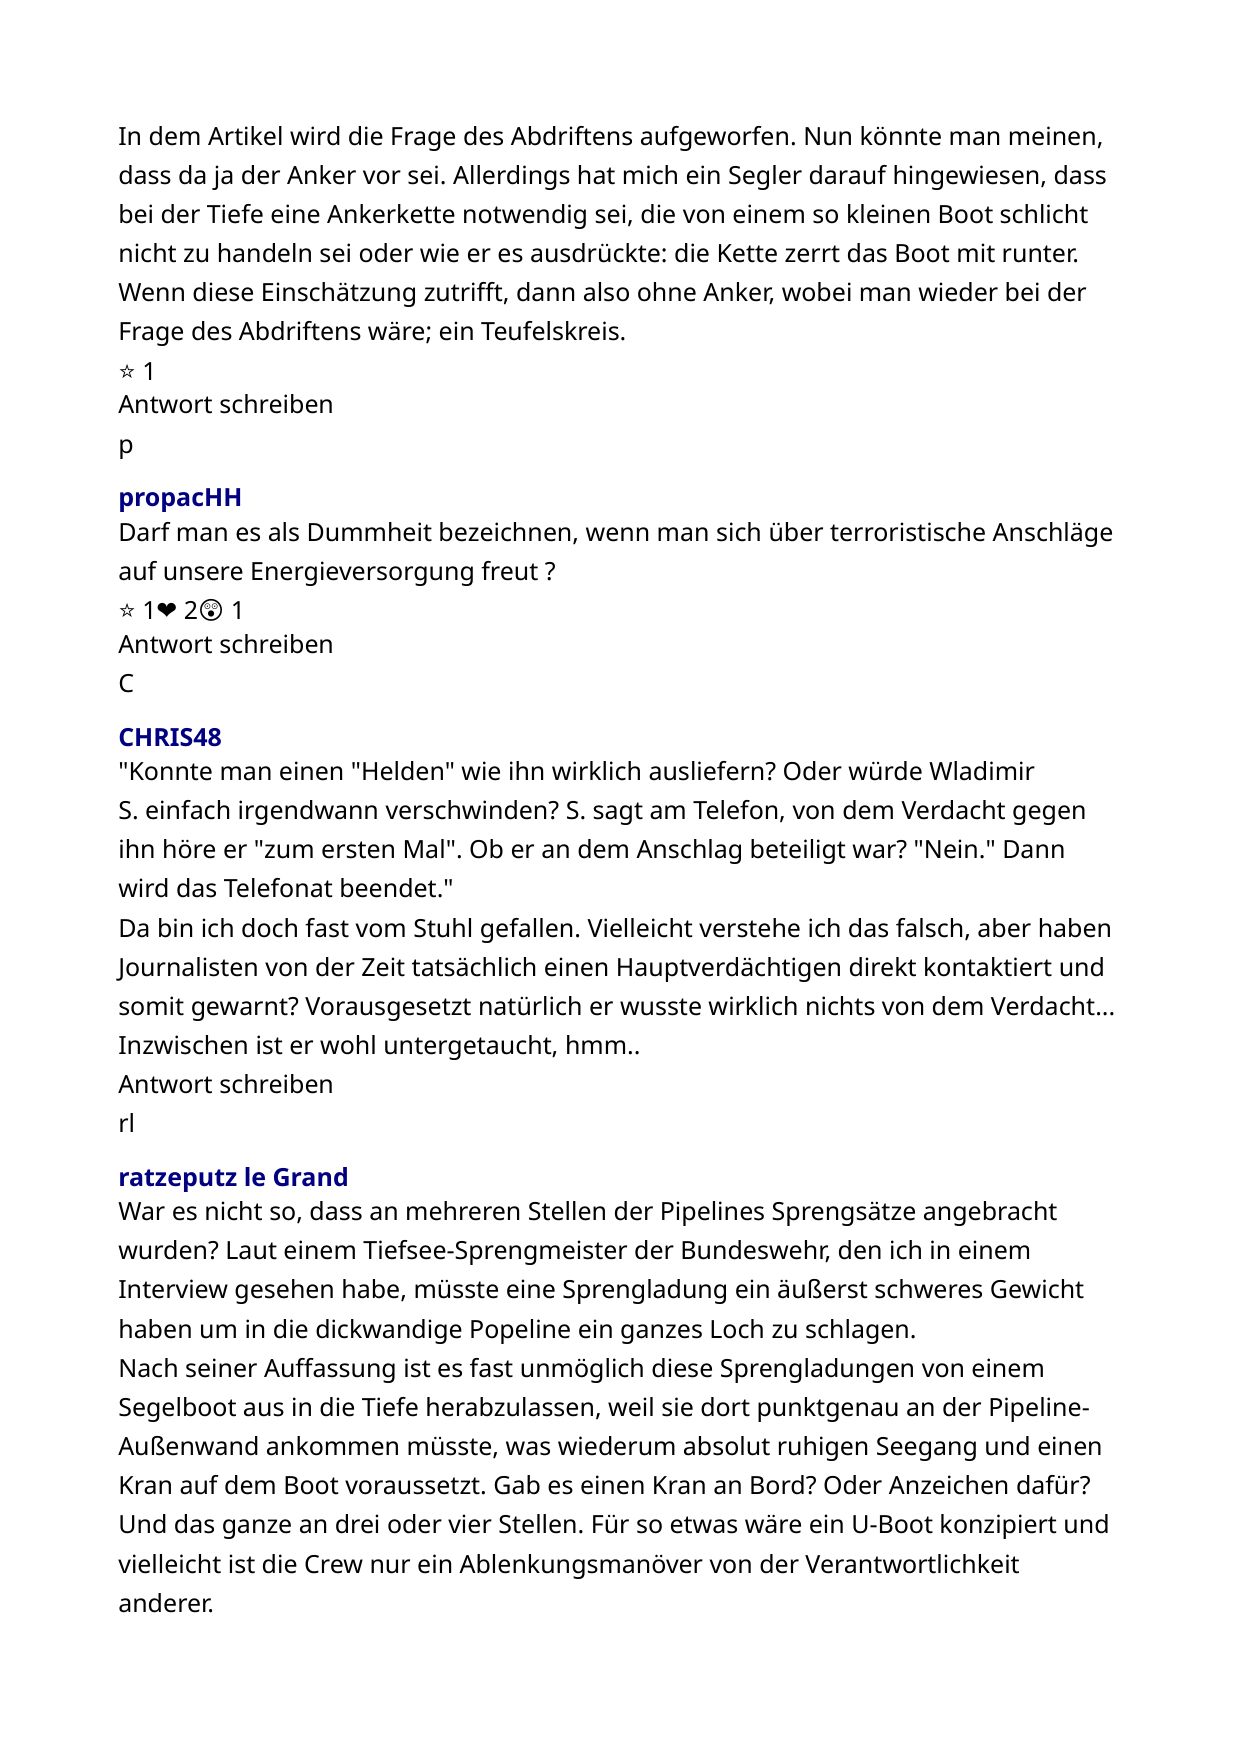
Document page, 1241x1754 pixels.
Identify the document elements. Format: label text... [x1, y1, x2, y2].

text Inzwischen ist er wohl untergetaucht, hmm.. [118, 1028, 1122, 1062]
subtitle ratzeputz le Grand [118, 1160, 1122, 1194]
text Antwort schreiben [118, 627, 1122, 661]
text In dem Artikel wird die Frage des Abdriftens aufgeworfen. Nun könnte man meinen, dass da ja der Anker vor sei. Allerdings hat mich ein Segler darauf hingewiesen, dass bei der Tiefe eine Ankerkette notwendig sei, die von einem so kleinen Boot schlicht nicht zu handeln sei oder wie er es ausdrückte: die Kette zerrt das Boot mit runter. Wenn diese Einschätzung zutrifft, dann also ohne Anker, wobei man wieder bei der Frage des Abdriftens wäre; ein Teufelskreis. [118, 118, 1122, 348]
text "Konnte man einen "Helden" wie ihn wirklich ausliefern? Oder würde Wladimir S. einfach irgendwann verschwinden? S. sagt am Telefon, von dem Verdacht gegen ihn höre er "zum ersten Mal". Ob er an dem Anschlag beteiligt war? "Nein." Dann wird das Telefonat beendet." [118, 753, 1122, 905]
text rl [118, 1106, 1122, 1140]
text C [118, 666, 1122, 700]
text War es nicht so, dass an mehreren Stellen der Pipelines Sprengsätze angebracht wurden? Laut einem Tiefsee-Sprengmeister der Bundeswehr, den ich in einem Interview gesehen habe, müsste eine Sprengladung ein äußerst schweres Gewicht haben um in die dickwandige Popeline ein ganzes Loch zu schlagen. [118, 1194, 1122, 1345]
text Darf man es als Dummheit bezeichnen, wenn man sich über terroristische Anschläge auf unsere Energieversorgung freut ? [118, 514, 1122, 587]
text Antwort schreiben [118, 1067, 1122, 1101]
text p [118, 426, 1122, 460]
text Antwort schreiben [118, 387, 1122, 421]
subtitle CHRIS48 [118, 719, 1122, 753]
text Und das ganze an drei oder vier Stellen. Für so etwas wäre ein U-Boot konzipiert und vielleicht ist die Crew nur ein Ablenkungsmanöver von der Verantwortlichkeit anderer. [118, 1507, 1122, 1619]
text ⭐️ 1 [118, 353, 1122, 387]
text Da bin ich doch fast vom Stuhl gefallen. Vielleicht verstehe ich das falsch, aber haben Journalisten von der Zeit tatsächlich einen Hauptverdächtigen direkt kontaktiert und somit gewarnt? Vorausgesetzt natürlich er wusste wirklich nichts von dem Verdacht... [118, 910, 1122, 1023]
text Nach seiner Auffassung ist es fast unmöglich diese Sprengladungen von einem Segelboot aus in die Tiefe herabzulassen, weil sie dort punktgenau an der Pipeline-Außenwand ankommen müsste, was wiederum absolut ruhigen Seegang und einen Kran auf dem Boot voraussetzt. Gab es einen Kran an Bord? Oder Anzeichen dafür? [118, 1351, 1122, 1502]
subtitle propacHH [118, 480, 1122, 514]
text ⭐️ 1❤️ 2😲 1 [118, 592, 1122, 627]
